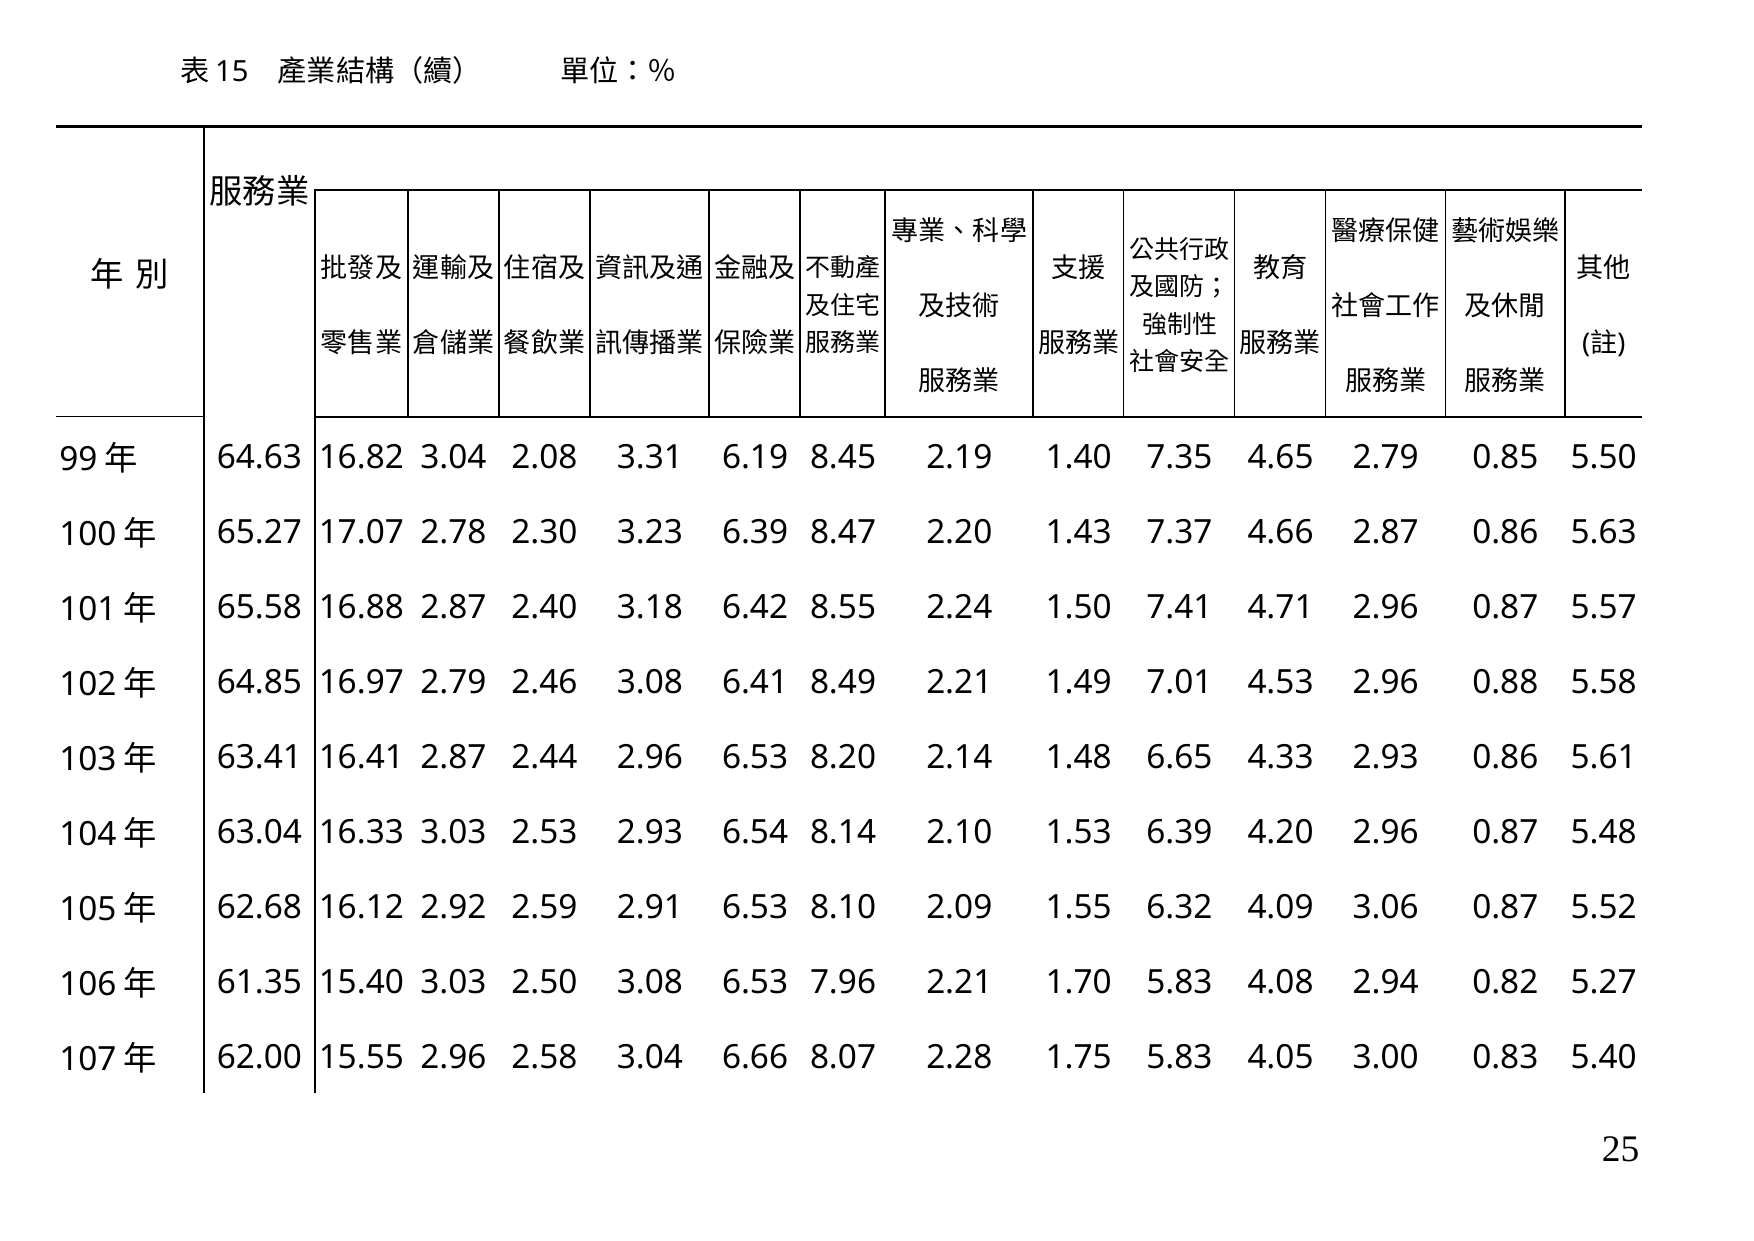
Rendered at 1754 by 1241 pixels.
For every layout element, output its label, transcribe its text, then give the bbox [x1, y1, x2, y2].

table_cell 107年 [56, 1018, 203, 1093]
table_header 年 別 [56, 128, 203, 416]
table_cell 104年 [56, 793, 203, 868]
table_cell 6.53 [709, 943, 800, 1018]
table_cell 3.08 [590, 943, 709, 1018]
table_cell 6.19 [709, 418, 800, 493]
table_cell 批發及 零售業 [316, 191, 407, 416]
table_cell 65.27 [205, 493, 314, 568]
table_cell 1.75 [1033, 1018, 1124, 1093]
table_cell 6.53 [709, 868, 800, 943]
table_cell 2.21 [885, 943, 1033, 1018]
subtitle 表15 產業結構（續） 單位：％ [58, 32, 1639, 107]
table_cell 6.42 [709, 568, 800, 643]
table_cell 101年 [56, 568, 203, 643]
table_cell 3.00 [1326, 1018, 1445, 1093]
table_cell 6.65 [1124, 718, 1235, 793]
table_cell 0.88 [1445, 643, 1565, 718]
table_cell 8.47 [800, 493, 885, 568]
table_cell 2.91 [590, 868, 709, 943]
table_cell 61.35 [205, 943, 314, 1018]
table_cell 0.82 [1445, 943, 1565, 1018]
table_cell 0.87 [1445, 868, 1565, 943]
table_cell 2.58 [499, 1018, 590, 1093]
table_cell 16.88 [316, 568, 408, 643]
table_cell 2.53 [499, 793, 590, 868]
table_cell 2.08 [499, 418, 590, 493]
table_cell 2.19 [885, 418, 1033, 493]
table_cell 1.43 [1033, 493, 1124, 568]
table_cell 3.08 [590, 643, 709, 718]
table_cell 3.23 [590, 493, 709, 568]
table_cell 2.78 [408, 493, 499, 568]
table_cell 2.96 [1326, 643, 1445, 718]
table_cell 5.57 [1565, 568, 1642, 643]
table_cell 2.94 [1326, 943, 1445, 1018]
table_cell 64.85 [205, 643, 314, 718]
table_cell 0.87 [1445, 568, 1565, 643]
table_cell 5.50 [1565, 418, 1642, 493]
table_cell 65.58 [205, 568, 314, 643]
table_cell 5.61 [1565, 718, 1642, 793]
table_header [315, 128, 1642, 189]
table_cell 8.49 [800, 643, 885, 718]
table_cell 2.50 [499, 943, 590, 1018]
table_cell 0.86 [1445, 493, 1565, 568]
table_cell 2.96 [1326, 793, 1445, 868]
table_cell 住宿及 餐飲業 [500, 191, 589, 416]
table_cell 2.14 [885, 718, 1033, 793]
table_cell 2.96 [408, 1018, 499, 1093]
table_cell 2.10 [885, 793, 1033, 868]
table_cell 教育 服務業 [1235, 191, 1325, 416]
table_cell 5.27 [1565, 943, 1642, 1018]
table_cell 3.03 [408, 793, 499, 868]
table_cell 2.20 [885, 493, 1033, 568]
table_cell 100年 [56, 493, 203, 568]
table_cell 16.33 [316, 793, 408, 868]
table_cell 5.52 [1565, 868, 1642, 943]
table_cell 其他 (註) [1566, 191, 1642, 416]
table_cell 3.31 [590, 418, 709, 493]
table_cell 8.45 [800, 418, 885, 493]
table_cell 醫療保健 社會工作 服務業 [1326, 191, 1445, 416]
table_cell 3.03 [408, 943, 499, 1018]
table_cell 7.35 [1124, 418, 1235, 493]
table_cell 4.20 [1235, 793, 1326, 868]
table_cell 6.53 [709, 718, 800, 793]
table_cell 運輸及 倉儲業 [409, 191, 498, 416]
table_cell 3.06 [1326, 868, 1445, 943]
table_cell 1.49 [1033, 643, 1124, 718]
table_cell 15.55 [316, 1018, 408, 1093]
table_cell 2.79 [1326, 418, 1445, 493]
table_cell 1.40 [1033, 418, 1124, 493]
table_cell 2.44 [499, 718, 590, 793]
table_cell 3.04 [408, 418, 499, 493]
table_cell 1.50 [1033, 568, 1124, 643]
table_cell 4.65 [1235, 418, 1326, 493]
table_cell 8.07 [800, 1018, 885, 1093]
table_cell 16.41 [316, 718, 408, 793]
table_cell 16.82 [316, 418, 408, 493]
table_cell 2.40 [499, 568, 590, 643]
table_cell 6.41 [709, 643, 800, 718]
table_cell 1.55 [1033, 868, 1124, 943]
table_cell 6.39 [709, 493, 800, 568]
table_cell 2.96 [590, 718, 709, 793]
table_cell 8.20 [800, 718, 885, 793]
table_cell 8.10 [800, 868, 885, 943]
table_header 服務業 [205, 128, 314, 416]
table_cell 5.83 [1124, 943, 1235, 1018]
table_cell 2.93 [1326, 718, 1445, 793]
table_cell 4.08 [1235, 943, 1326, 1018]
table_cell 4.09 [1235, 868, 1326, 943]
table_cell 5.58 [1565, 643, 1642, 718]
table_cell 2.28 [885, 1018, 1033, 1093]
table_cell 5.48 [1565, 793, 1642, 868]
table_cell 專業、科學 及技術 服務業 [886, 191, 1032, 416]
table_cell 99年 [56, 417, 203, 493]
table_cell 7.37 [1124, 493, 1235, 568]
table_cell 6.39 [1124, 793, 1235, 868]
table_cell 103年 [56, 718, 203, 793]
table_cell 6.66 [709, 1018, 800, 1093]
table_cell 5.83 [1124, 1018, 1235, 1093]
table_cell 15.40 [316, 943, 408, 1018]
table_cell 6.54 [709, 793, 800, 868]
table_cell 0.85 [1445, 418, 1565, 493]
table_cell 2.24 [885, 568, 1033, 643]
table_cell 2.87 [408, 718, 499, 793]
table_cell 7.01 [1124, 643, 1235, 718]
table_cell 2.87 [408, 568, 499, 643]
table_cell 2.87 [1326, 493, 1445, 568]
table_cell 8.14 [800, 793, 885, 868]
table_cell 2.09 [885, 868, 1033, 943]
table_cell 2.96 [1326, 568, 1445, 643]
table_cell 0.86 [1445, 718, 1565, 793]
table_cell 3.04 [590, 1018, 709, 1093]
table_cell 64.63 [205, 416, 314, 493]
table_cell 5.40 [1565, 1018, 1642, 1093]
table_cell 5.63 [1565, 493, 1642, 568]
table_cell 4.71 [1235, 568, 1326, 643]
table_cell 0.87 [1445, 793, 1565, 868]
table_cell 3.18 [590, 568, 709, 643]
table_cell 4.66 [1235, 493, 1326, 568]
table_cell 7.41 [1124, 568, 1235, 643]
table_cell 2.21 [885, 643, 1033, 718]
table_cell 藝術娛樂 及休閒 服務業 [1446, 191, 1564, 416]
table_cell 106年 [56, 943, 203, 1018]
table_cell 1.48 [1033, 718, 1124, 793]
table_cell 4.53 [1235, 643, 1326, 718]
table_cell 6.32 [1124, 868, 1235, 943]
table_cell 4.33 [1235, 718, 1326, 793]
table_cell 62.00 [205, 1018, 314, 1093]
table_cell 63.04 [205, 793, 314, 868]
table_cell 16.97 [316, 643, 408, 718]
table_cell 金融及 保險業 [710, 191, 799, 416]
table_cell 不動產 及住宅 服務業 [801, 191, 884, 416]
table_cell 63.41 [205, 718, 314, 793]
table_cell 資訊及通 訊傳播業 [591, 191, 708, 416]
table_cell 8.55 [800, 568, 885, 643]
table_cell 公共行政 及國防； 強制性 社會安全 [1124, 191, 1234, 416]
table_cell 17.07 [316, 493, 408, 568]
table_cell 2.59 [499, 868, 590, 943]
table_cell 2.46 [499, 643, 590, 718]
table_cell 2.79 [408, 643, 499, 718]
table_cell 1.53 [1033, 793, 1124, 868]
table_cell 0.83 [1445, 1018, 1565, 1093]
table_cell 16.12 [316, 868, 408, 943]
table_cell 62.68 [205, 868, 314, 943]
table_cell 7.96 [800, 943, 885, 1018]
table_cell 105年 [56, 868, 203, 943]
table_cell 102年 [56, 643, 203, 718]
table_cell 2.30 [499, 493, 590, 568]
table_cell 4.05 [1235, 1018, 1326, 1093]
table_cell 2.92 [408, 868, 499, 943]
table_cell 1.70 [1033, 943, 1124, 1018]
table_cell 2.93 [590, 793, 709, 868]
table_cell 支援 服務業 [1034, 191, 1123, 416]
